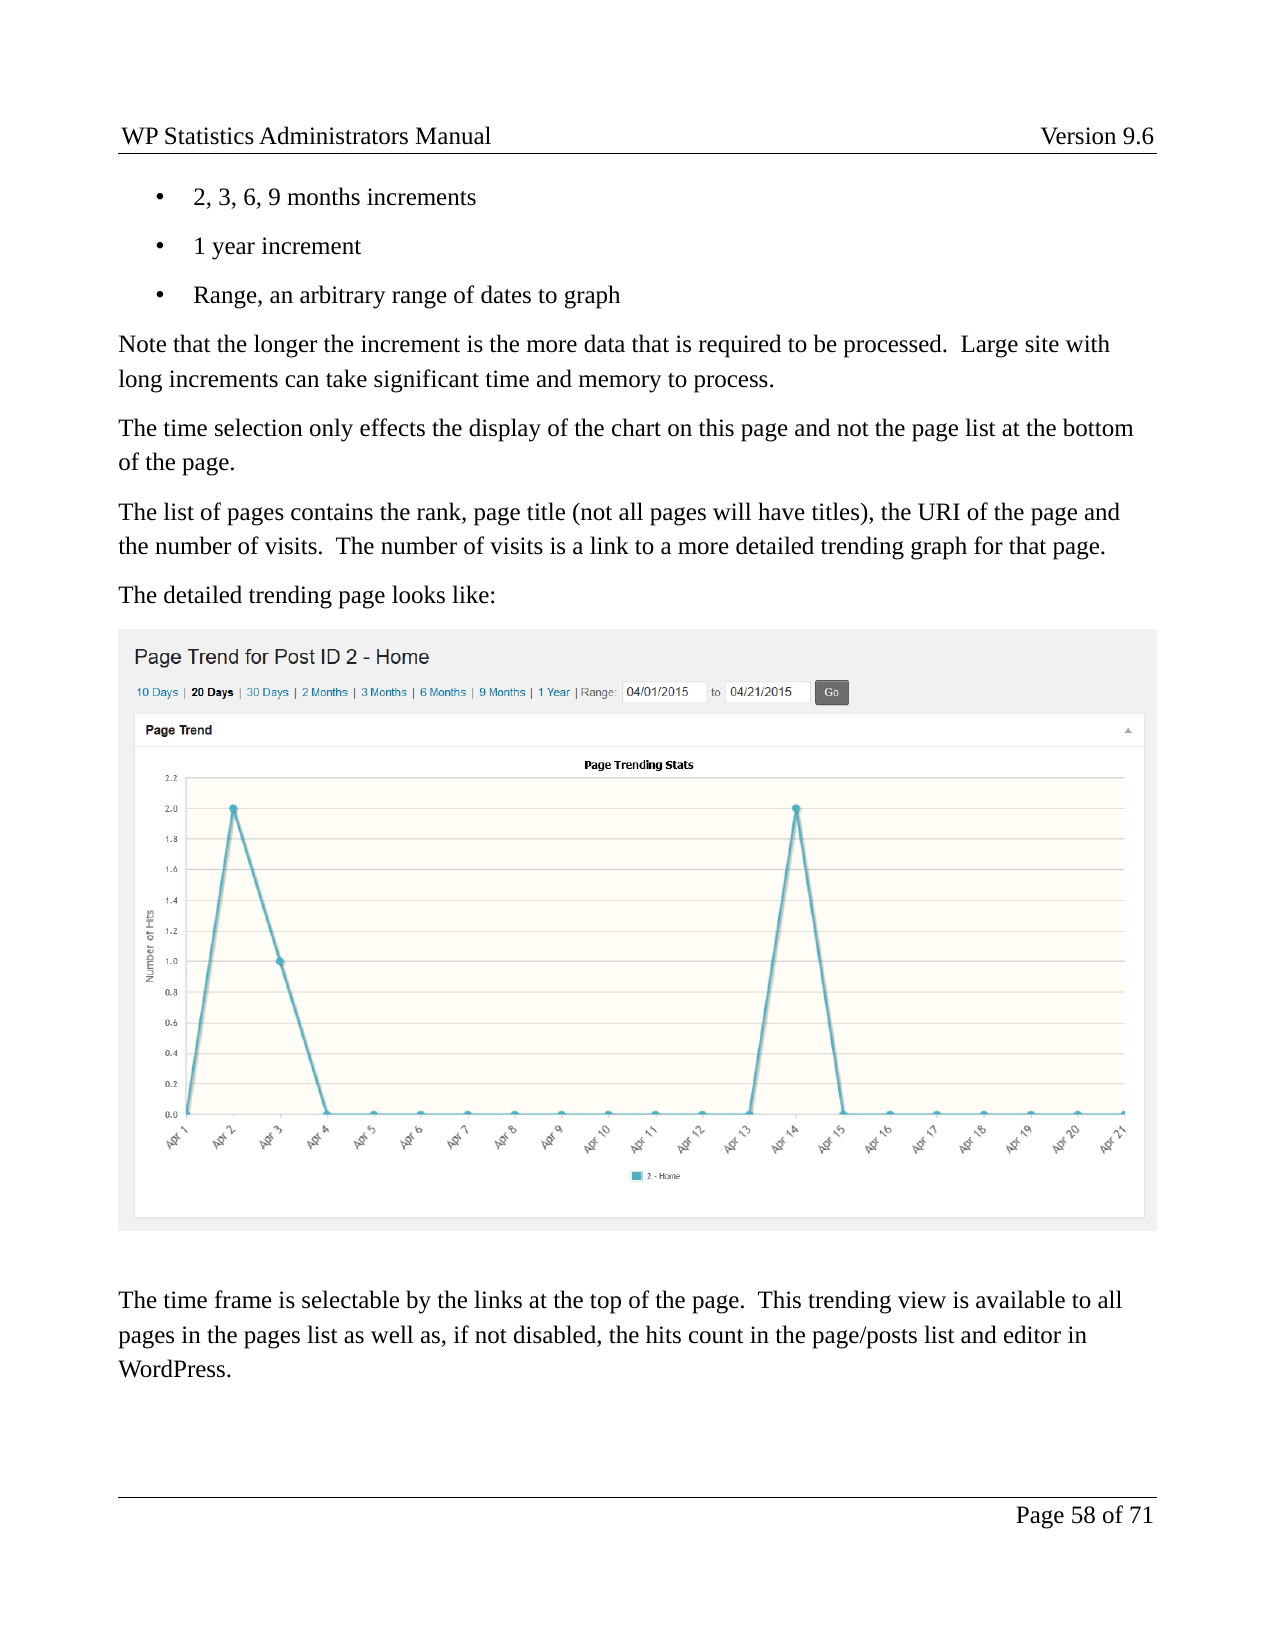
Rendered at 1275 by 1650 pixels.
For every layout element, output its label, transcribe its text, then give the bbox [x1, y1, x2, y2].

list 1 year increment [156, 231, 1157, 260]
list Range, an arbitrary range of dates to graph [156, 280, 1157, 309]
list 2, 3, 6, 9 months increments [156, 182, 1157, 211]
text Note that the longer the increment is the more data that is required to be processed. Large site with long increments can take significant time and memory to process. [118, 329, 1157, 393]
picture [118, 629, 1157, 1231]
text The time frame is selectable by the links at the top of the page. This trending view is available to all pages in the pages list as well as, if not disabled, the hits count in the page/posts list and editor in WordPress. [118, 1285, 1157, 1383]
text The time selection only effects the display of the chart on this page and not the page list at the bottom of the page. [118, 413, 1157, 476]
text The list of pages contains the rank, page title (not all pages will have titles), the URI of the page and the number of visits. The number of visits is a link to a more detailed trending graph for that page. [118, 497, 1157, 560]
text The detailed trending page looks like: [118, 580, 1157, 609]
